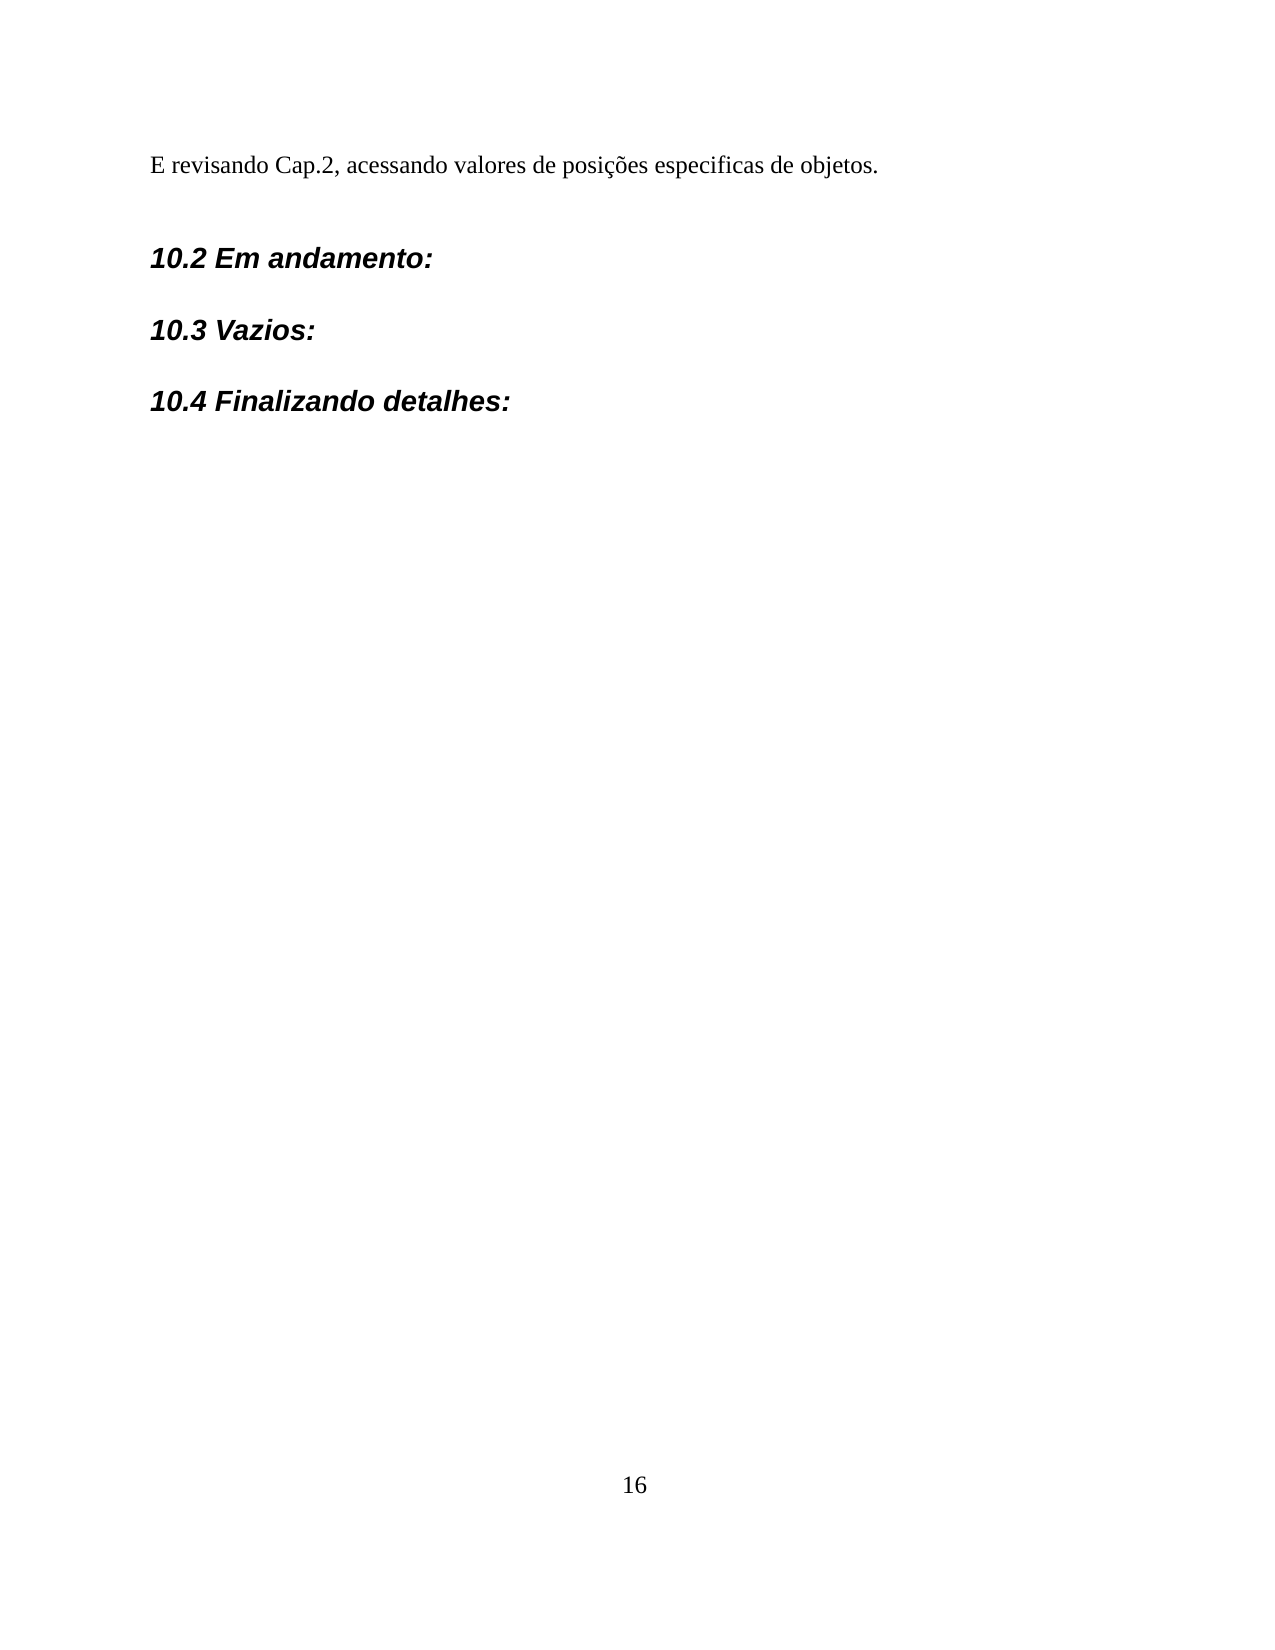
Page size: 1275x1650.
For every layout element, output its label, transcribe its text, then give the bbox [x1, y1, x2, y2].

subtitle 10.4 Finalizando detalhes: [150, 383, 1125, 417]
text E revisando Cap.2, acessando valores de posições especificas de objetos. [150, 150, 1125, 207]
subtitle 10.3 Vazios: [150, 312, 1125, 346]
subtitle 10.2 Em andamento: [150, 241, 1125, 275]
